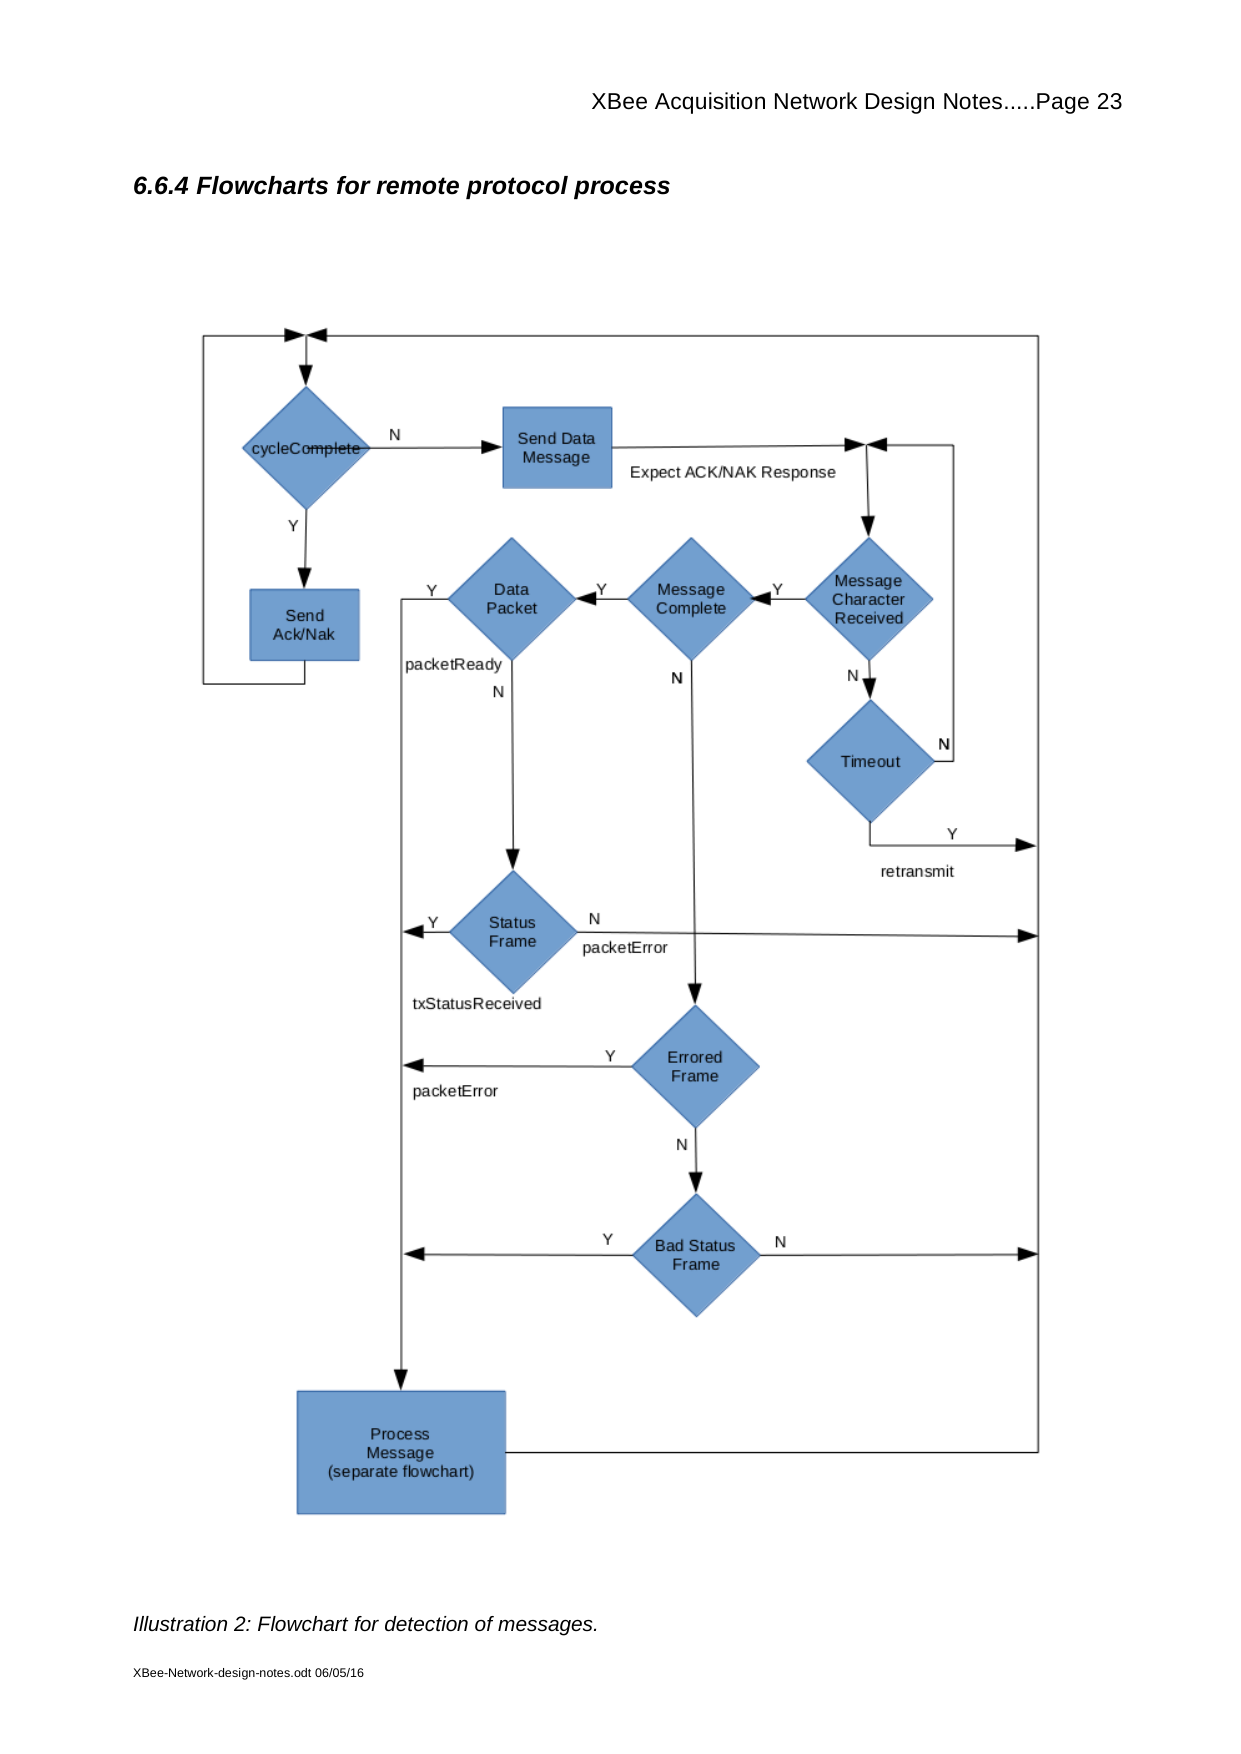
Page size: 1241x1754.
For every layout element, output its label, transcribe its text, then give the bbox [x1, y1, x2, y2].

picture [132, 212, 1123, 1613]
text Illustration 2: Flowchart for detection of messages. [133, 1613, 1123, 1636]
subtitle Flowcharts for remote protocol process [133, 172, 1123, 200]
